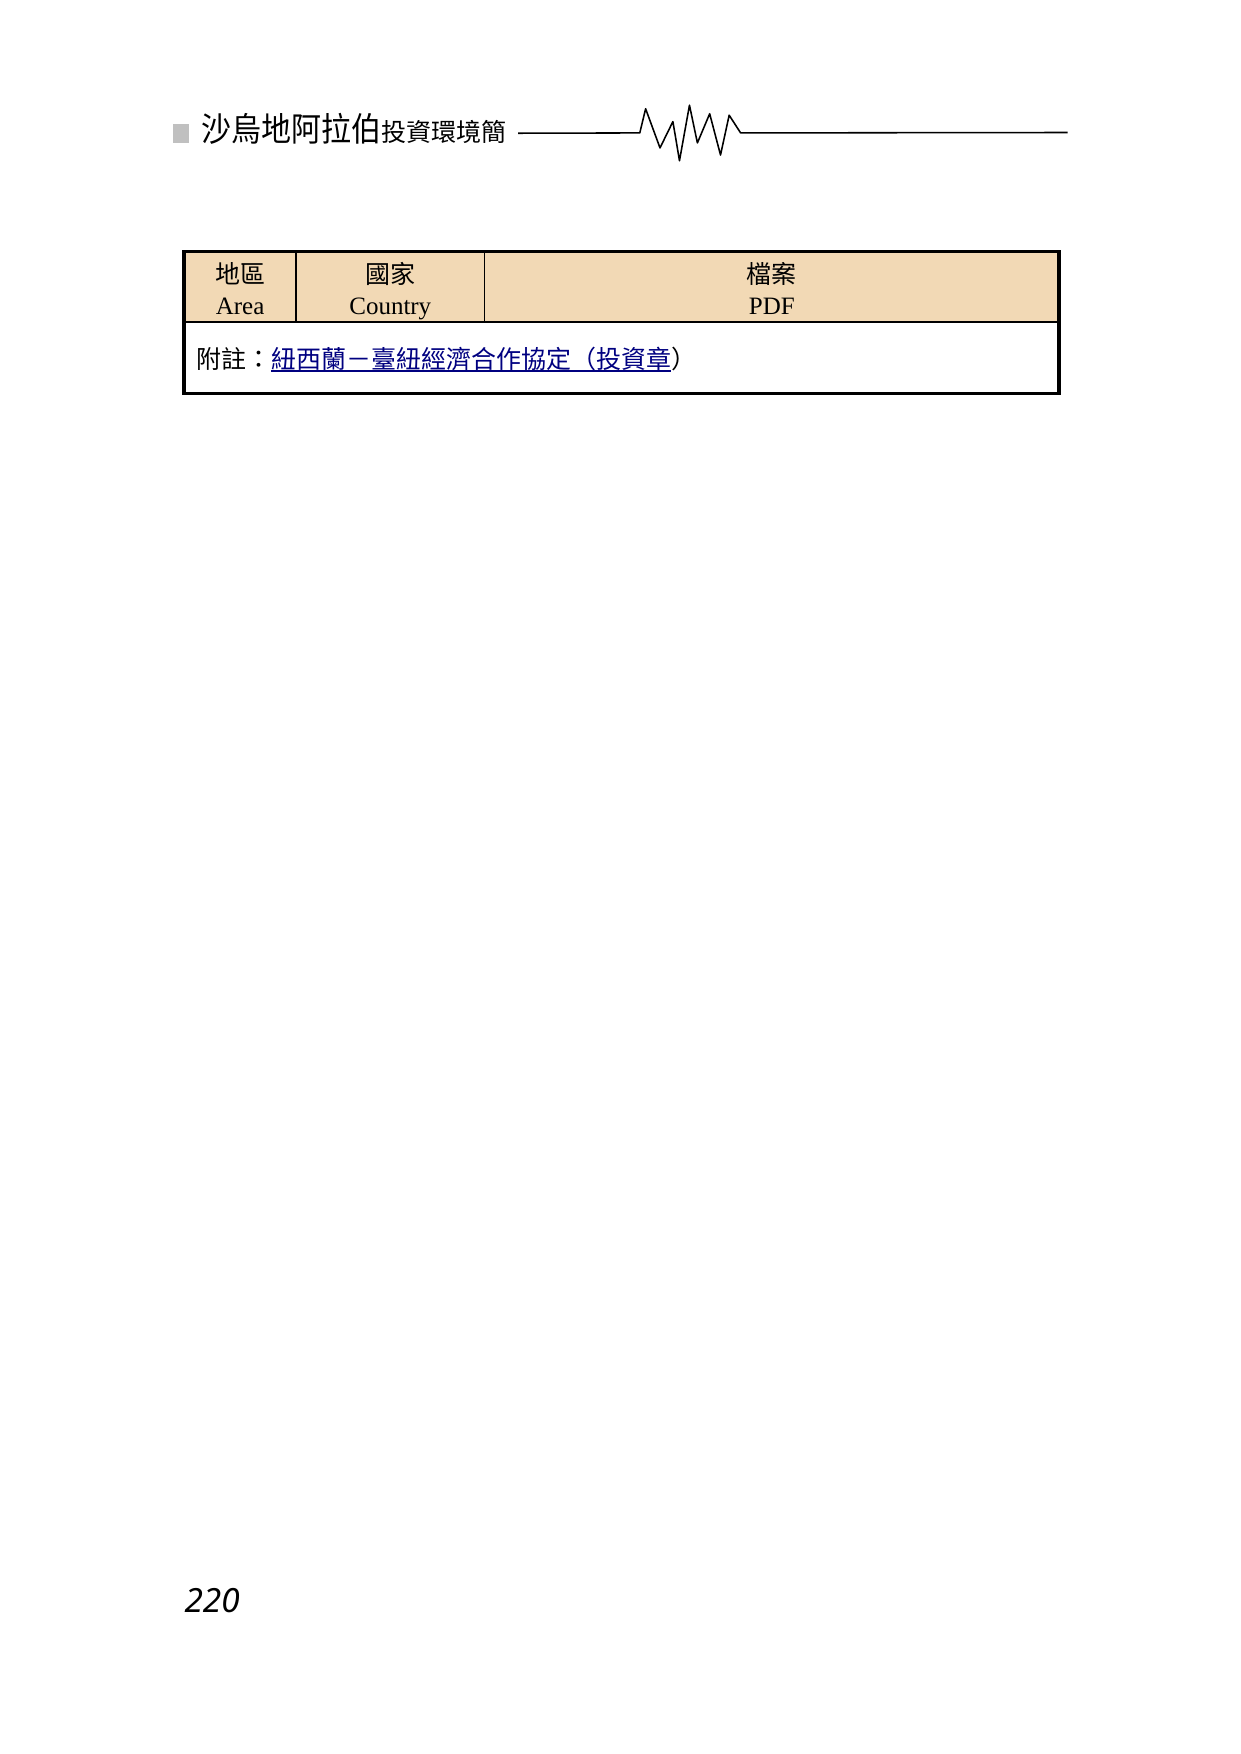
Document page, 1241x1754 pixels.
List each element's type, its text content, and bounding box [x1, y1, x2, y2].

table_cell 附註：紐西蘭－臺紐經濟合作協定（投資章） [186, 323, 1057, 392]
table_header 國家 Country [297, 253, 484, 321]
table_header 地區 Area [186, 253, 295, 321]
table_header 檔案 PDF [485, 253, 1057, 321]
